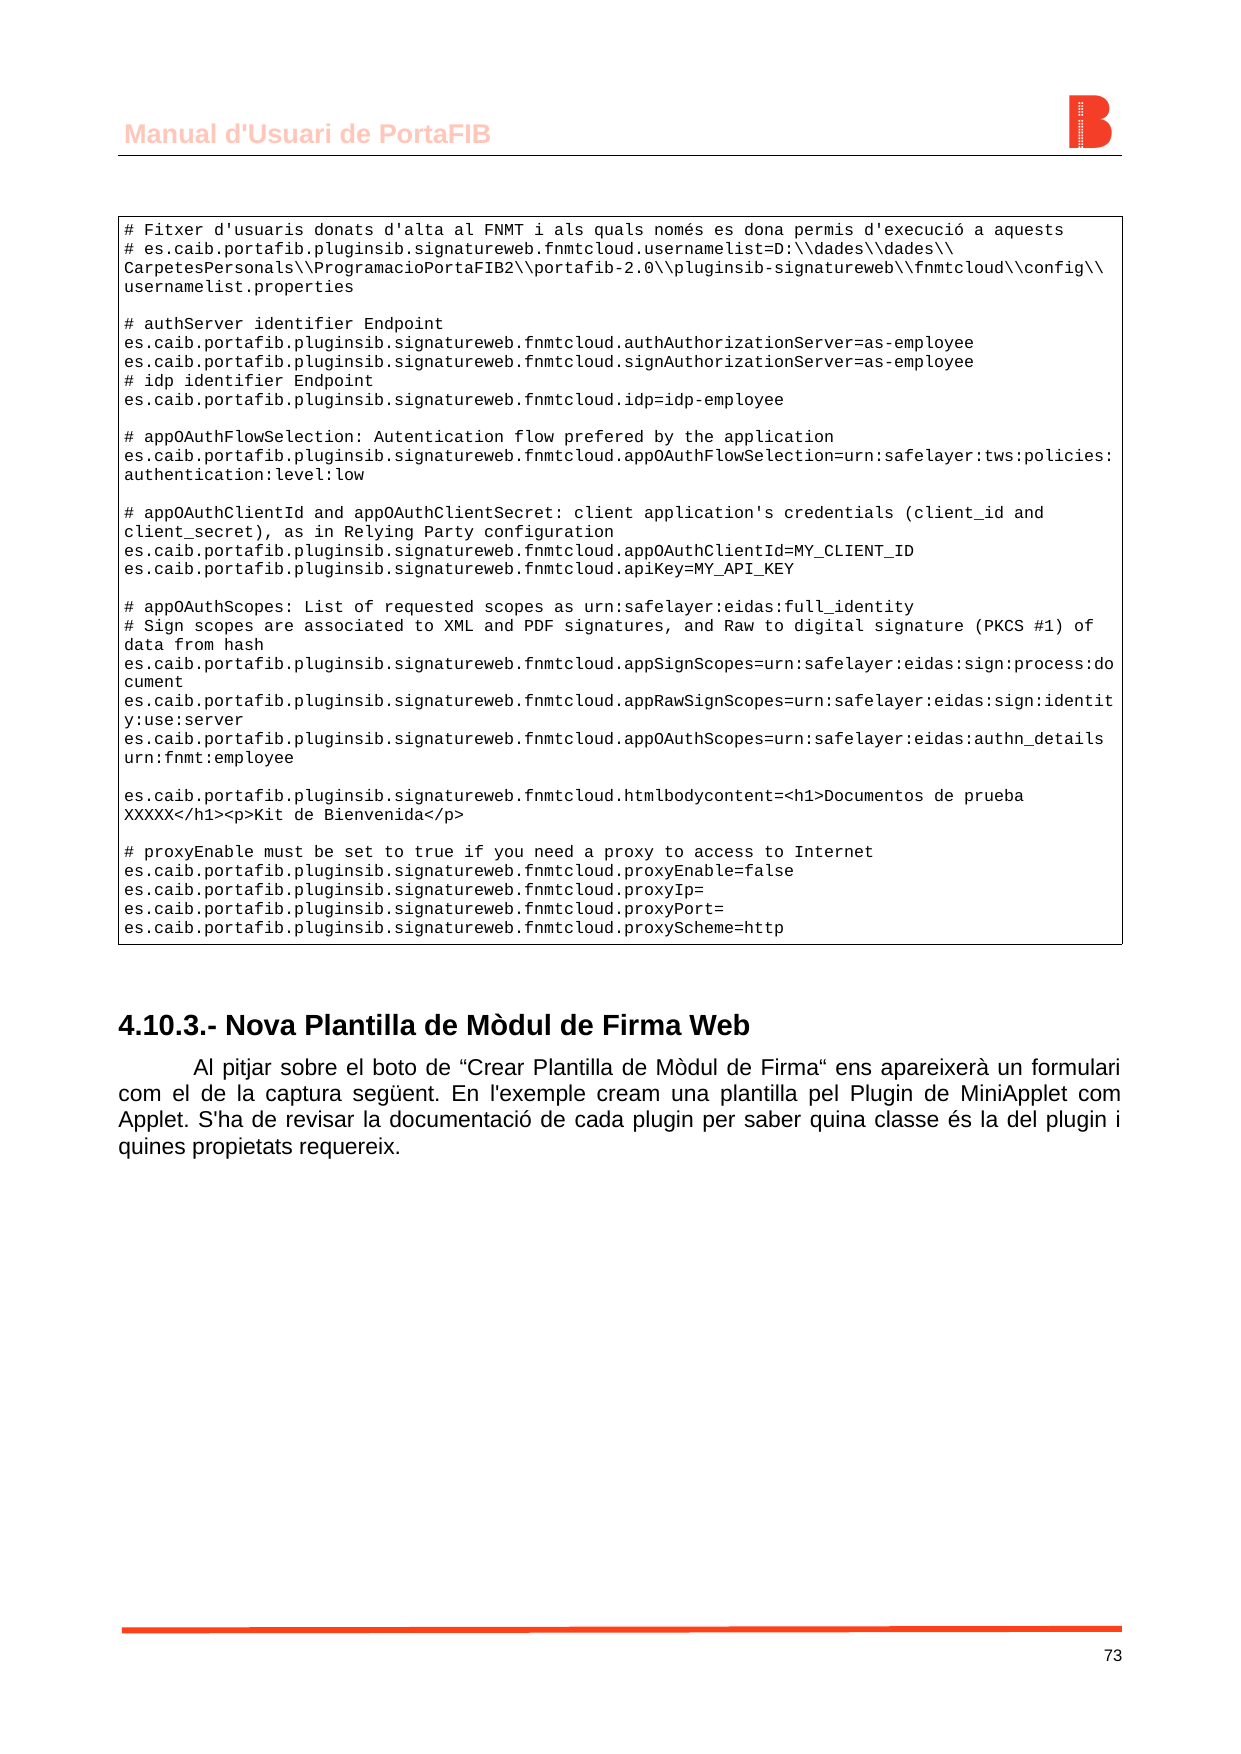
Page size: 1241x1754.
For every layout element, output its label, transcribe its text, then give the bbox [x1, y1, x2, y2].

text Al pitjar sobre el boto de “Crear Plantilla de Mòdul de Firma“ ens apareixerà un formulari com el de la captura següent. En l'exemple cream una plantilla pel Plugin de MiniApplet com Applet. S'ha de revisar la documentació de cada plugin per saber quina classe és la del plugin i quines propietats requereix. [118, 1054, 1122, 1159]
picture [1063, 94, 1117, 150]
subtitle Nova Plantilla de Mòdul de Firma Web [118, 1008, 1122, 1041]
table_header # Fitxer d'usuaris donats d'alta al FNMT i als quals només es dona permis d'execució a aquests # es.caib.portafib.pluginsib.signatureweb.fnmtcloud.usernamelist=D:\\dades\\dades\\CarpetesPersonals\\ProgramacioPortaFIB2\\portafib-2.0\\pluginsib-signatureweb\\fnmtcloud\\config\\usernamelist.properties # authServer identifier Endpoint es.caib.portafib.pluginsib.signatureweb.fnmtcloud.authAuthorizationServer=as-employee es.caib.portafib.pluginsib.signatureweb.fnmtcloud.signAuthorizationServer=as-employee # idp identifier Endpoint es.caib.portafib.pluginsib.signatureweb.fnmtcloud.idp=idp-employee # appOAuthFlowSelection: Autentication flow prefered by the application es.caib.portafib.pluginsib.signatureweb.fnmtcloud.appOAuthFlowSelection=urn:safelayer:tws:policies:authentication:level:low # appOAuthClientId and appOAuthClientSecret: client application's credentials (client_id and client_secret), as in Relying Party configuration es.caib.portafib.pluginsib.signatureweb.fnmtcloud.appOAuthClientId=MY_CLIENT_ID es.caib.portafib.pluginsib.signatureweb.fnmtcloud.apiKey=MY_API_KEY # appOAuthScopes: List of requested scopes as urn:safelayer:eidas:full_identity # Sign scopes are associated to XML and PDF signatures, and Raw to digital signature (PKCS #1) of data from hash es.caib.portafib.pluginsib.signatureweb.fnmtcloud.appSignScopes=urn:safelayer:eidas:sign:process:document es.caib.portafib.pluginsib.signatureweb.fnmtcloud.appRawSignScopes=urn:safelayer:eidas:sign:identity:use:server es.caib.portafib.pluginsib.signatureweb.fnmtcloud.appOAuthScopes=urn:safelayer:eidas:authn_details urn:fnmt:employee es.caib.portafib.pluginsib.signatureweb.fnmtcloud.htmlbodycontent=<h1>Documentos de prueba XXXXX</h1><p>Kit de Bienvenida</p> # proxyEnable must be set to true if you need a proxy to access to Internet es.caib.portafib.pluginsib.signatureweb.fnmtcloud.proxyEnable=false es.caib.portafib.pluginsib.signatureweb.fnmtcloud.proxyIp= es.caib.portafib.pluginsib.signatureweb.fnmtcloud.proxyPort= es.caib.portafib.pluginsib.signatureweb.fnmtcloud.proxyScheme=http [119, 217, 1122, 944]
